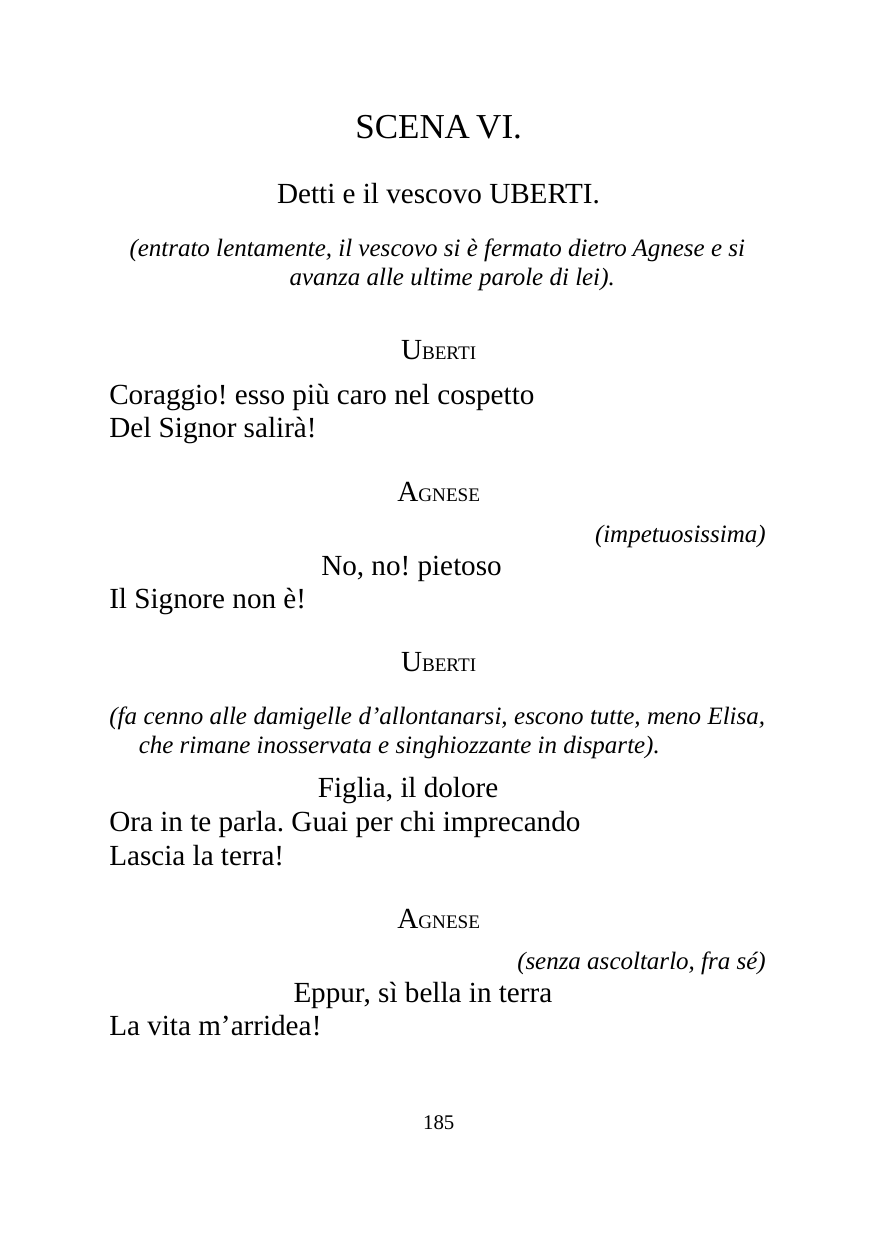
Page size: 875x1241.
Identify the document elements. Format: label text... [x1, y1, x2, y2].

text (impetuosissima) [404, 519, 768, 548]
text Figlia, il dolore [318, 771, 768, 804]
text Lascia la terra! [109, 838, 768, 871]
text Agnese [109, 474, 768, 507]
text Agnese [109, 901, 768, 934]
subtitle SCENA VI. [109, 106, 768, 146]
text (entrato lentamente, il vescovo si è fermato dietro Agnese e si avanza alle ultime parole di lei). [109, 233, 768, 291]
text (fa cenno alle damigelle d’allontanarsi, escono tutte, meno Elisa, che rimane inosservata e singhiozzante in disparte). [109, 701, 768, 759]
text Eppur, sì bella in terra [293, 975, 768, 1008]
text Coraggio! esso più caro nel cospetto [109, 377, 768, 411]
text Ora in te parla. Guai per chi imprecando [109, 804, 768, 838]
text No, no! pietoso [321, 548, 768, 581]
text Uberti [109, 644, 768, 678]
text (senza ascoltarlo, fra sé) [404, 946, 768, 975]
text Detti e il vescovo UBERTI. [109, 176, 768, 209]
text Del Signor salirà! [109, 411, 768, 444]
text Uberti [109, 332, 768, 365]
text Il Signore non è! [109, 581, 768, 615]
text La vita m’arridea! [109, 1008, 768, 1042]
